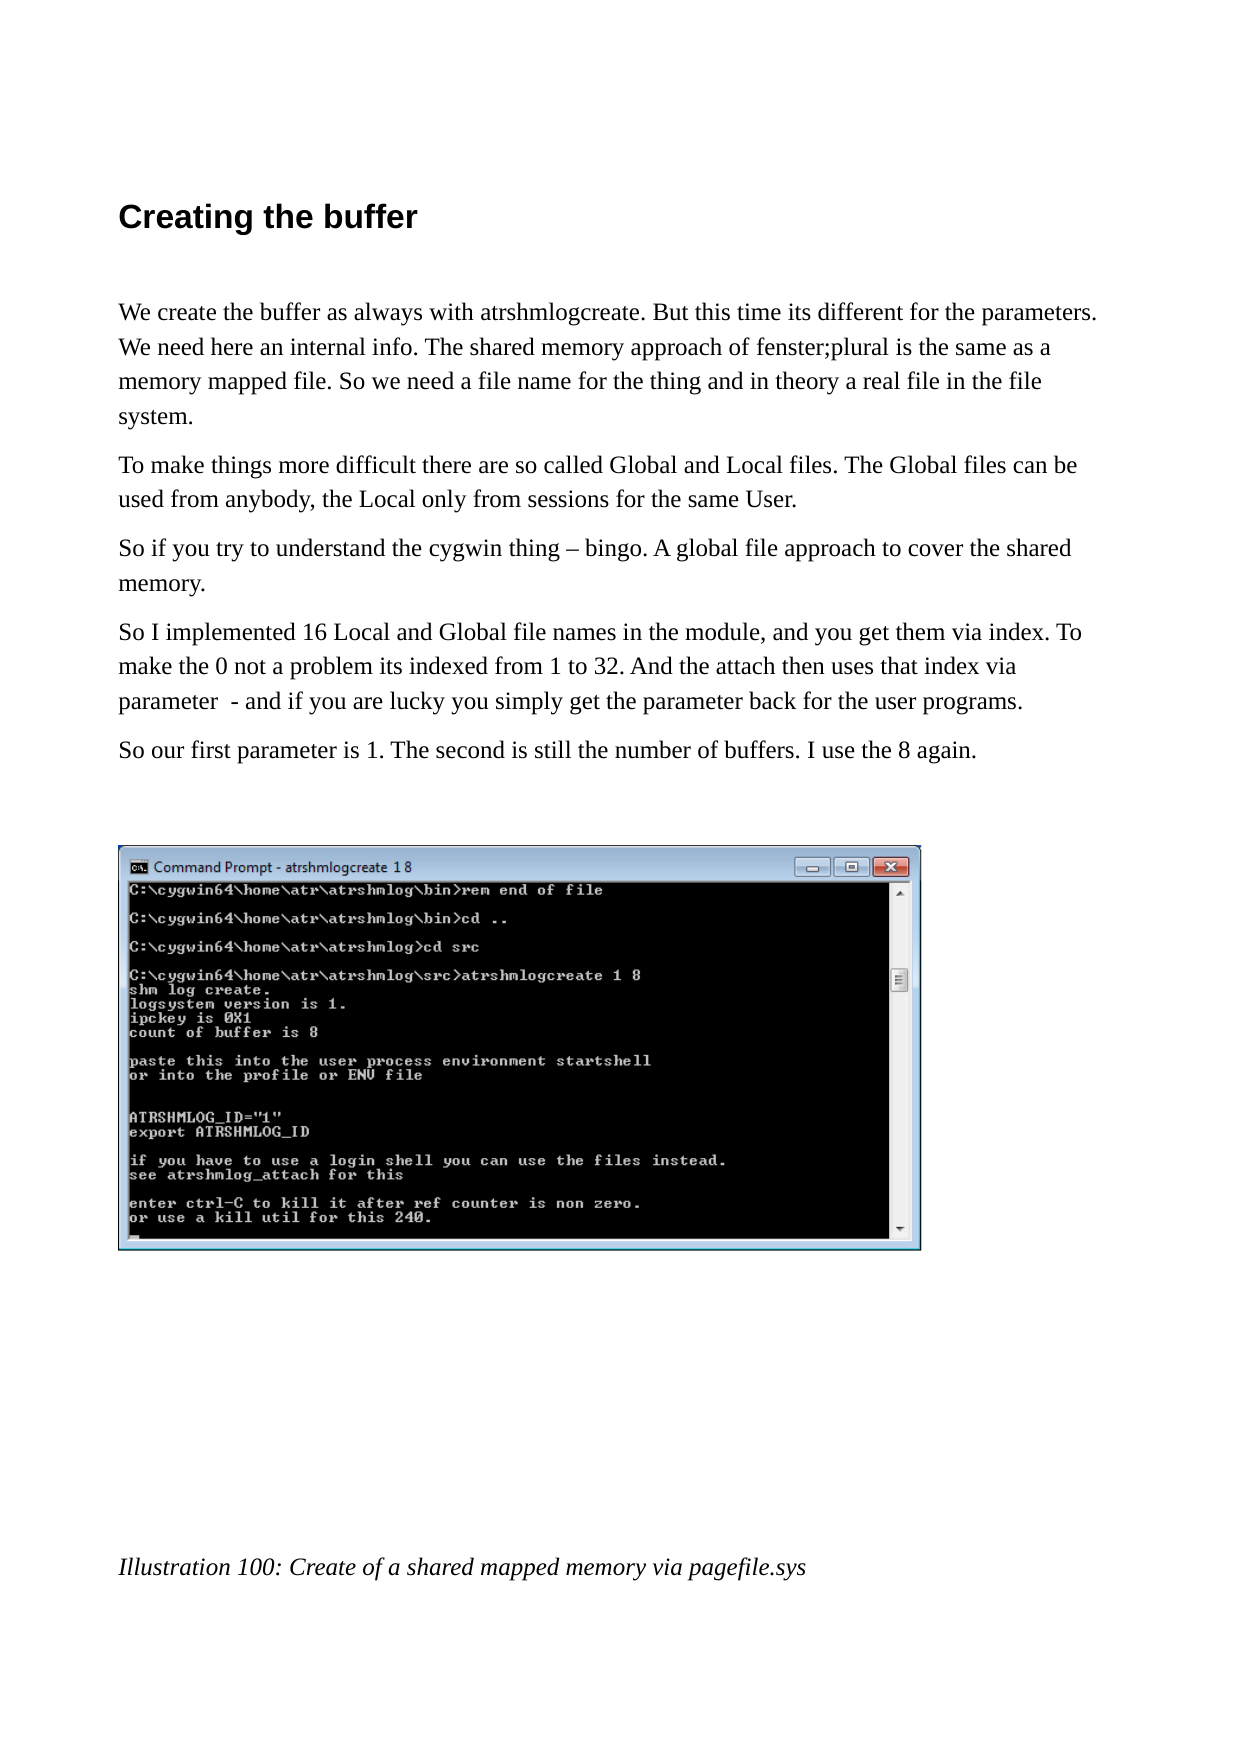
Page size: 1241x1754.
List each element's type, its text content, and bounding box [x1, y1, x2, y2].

text So if you try to understand the cygwin thing – bingo. A global file approach to cover the shared memory. [118, 533, 1122, 597]
text Illustration 100: Create of a shared mapped memory via pagefile.sys [118, 1552, 1122, 1581]
text So I implemented 16 Local and Global file names in the module, and you get them via index. To make the 0 not a problem its indexed from 1 to 32. And the attach then uses that index via parameter - and if you are lucky you simply get the parameter back for the user programs. [118, 617, 1122, 715]
text We create the buffer as always with atrshmlogcreate. But this time its different for the parameters. We need here an internal info. The shared memory approach of fenster;plural is the same as a memory mapped file. So we need a file name for the thing and in theory a real file in the file system. [118, 297, 1122, 429]
subtitle Creating the buffer [118, 197, 1122, 236]
text To make things more difficult there are so called Global and Local files. The Global files can be used from anybody, the Local only from sessions for the same User. [118, 450, 1122, 513]
picture [118, 845, 1123, 1552]
text So our first parameter is 1. The second is still the number of buffers. I use the 8 again. [118, 735, 1122, 764]
